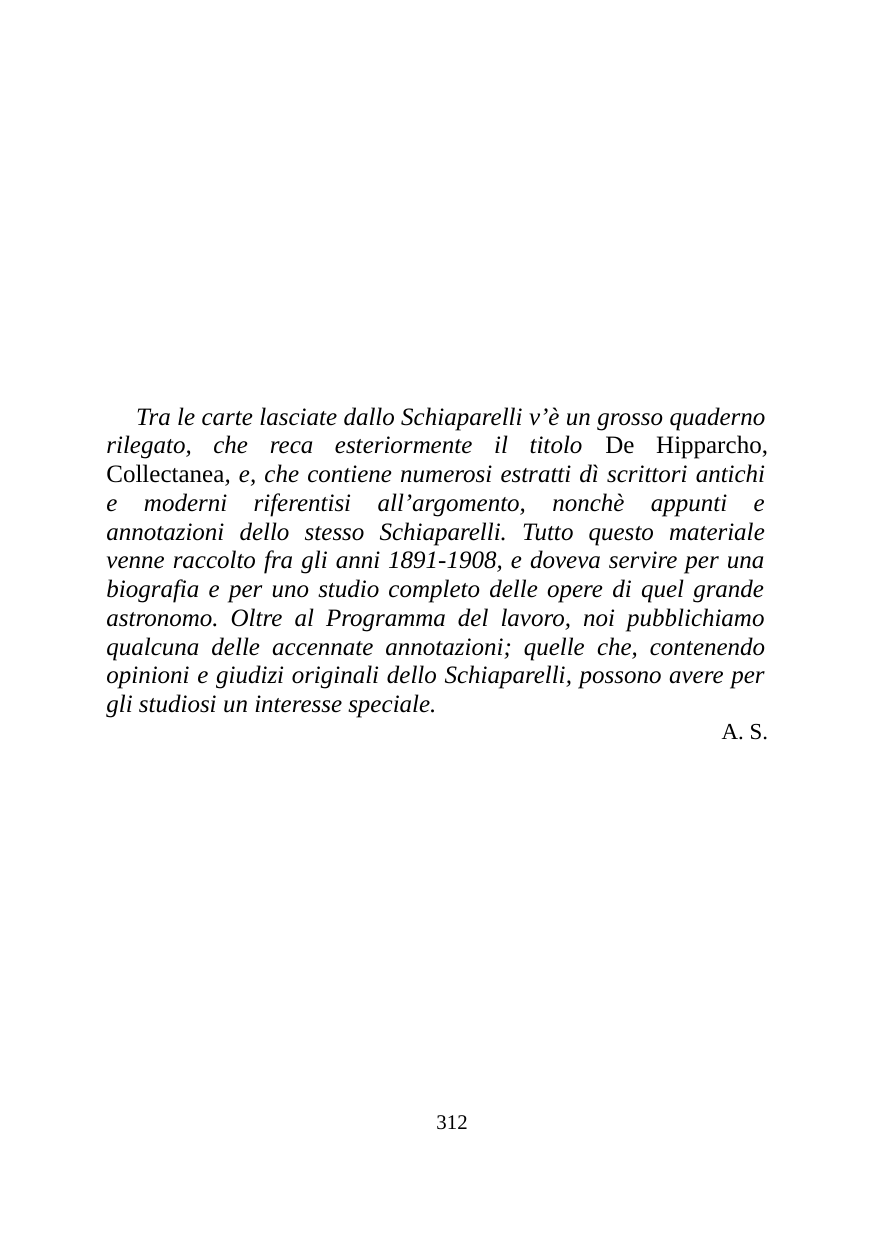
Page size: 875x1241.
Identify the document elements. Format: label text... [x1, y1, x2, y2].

text A. S. [106, 718, 768, 744]
text Tra le carte lasciate dallo Schiaparelli v’è un grosso quaderno rilegato, che reca esteriormente il titolo De Hipparcho, Collectanea, e, che contiene numerosi estratti dì scrittori antichi e moderni riferentisi all’argomento, nonchè appunti e annotazioni dello stesso Schiaparelli. Tutto questo materiale venne raccolto fra gli anni 1891-1908, e doveva servire per una biografia e per uno studio completo delle opere di quel grande astronomo. Oltre al Programma del lavoro, noi pubblichiamo qualcuna delle accennate annotazioni; quelle che, contenendo opinioni e giudizi originali dello Schiaparelli, possono avere per gli studiosi un interesse speciale. [106, 402, 768, 718]
